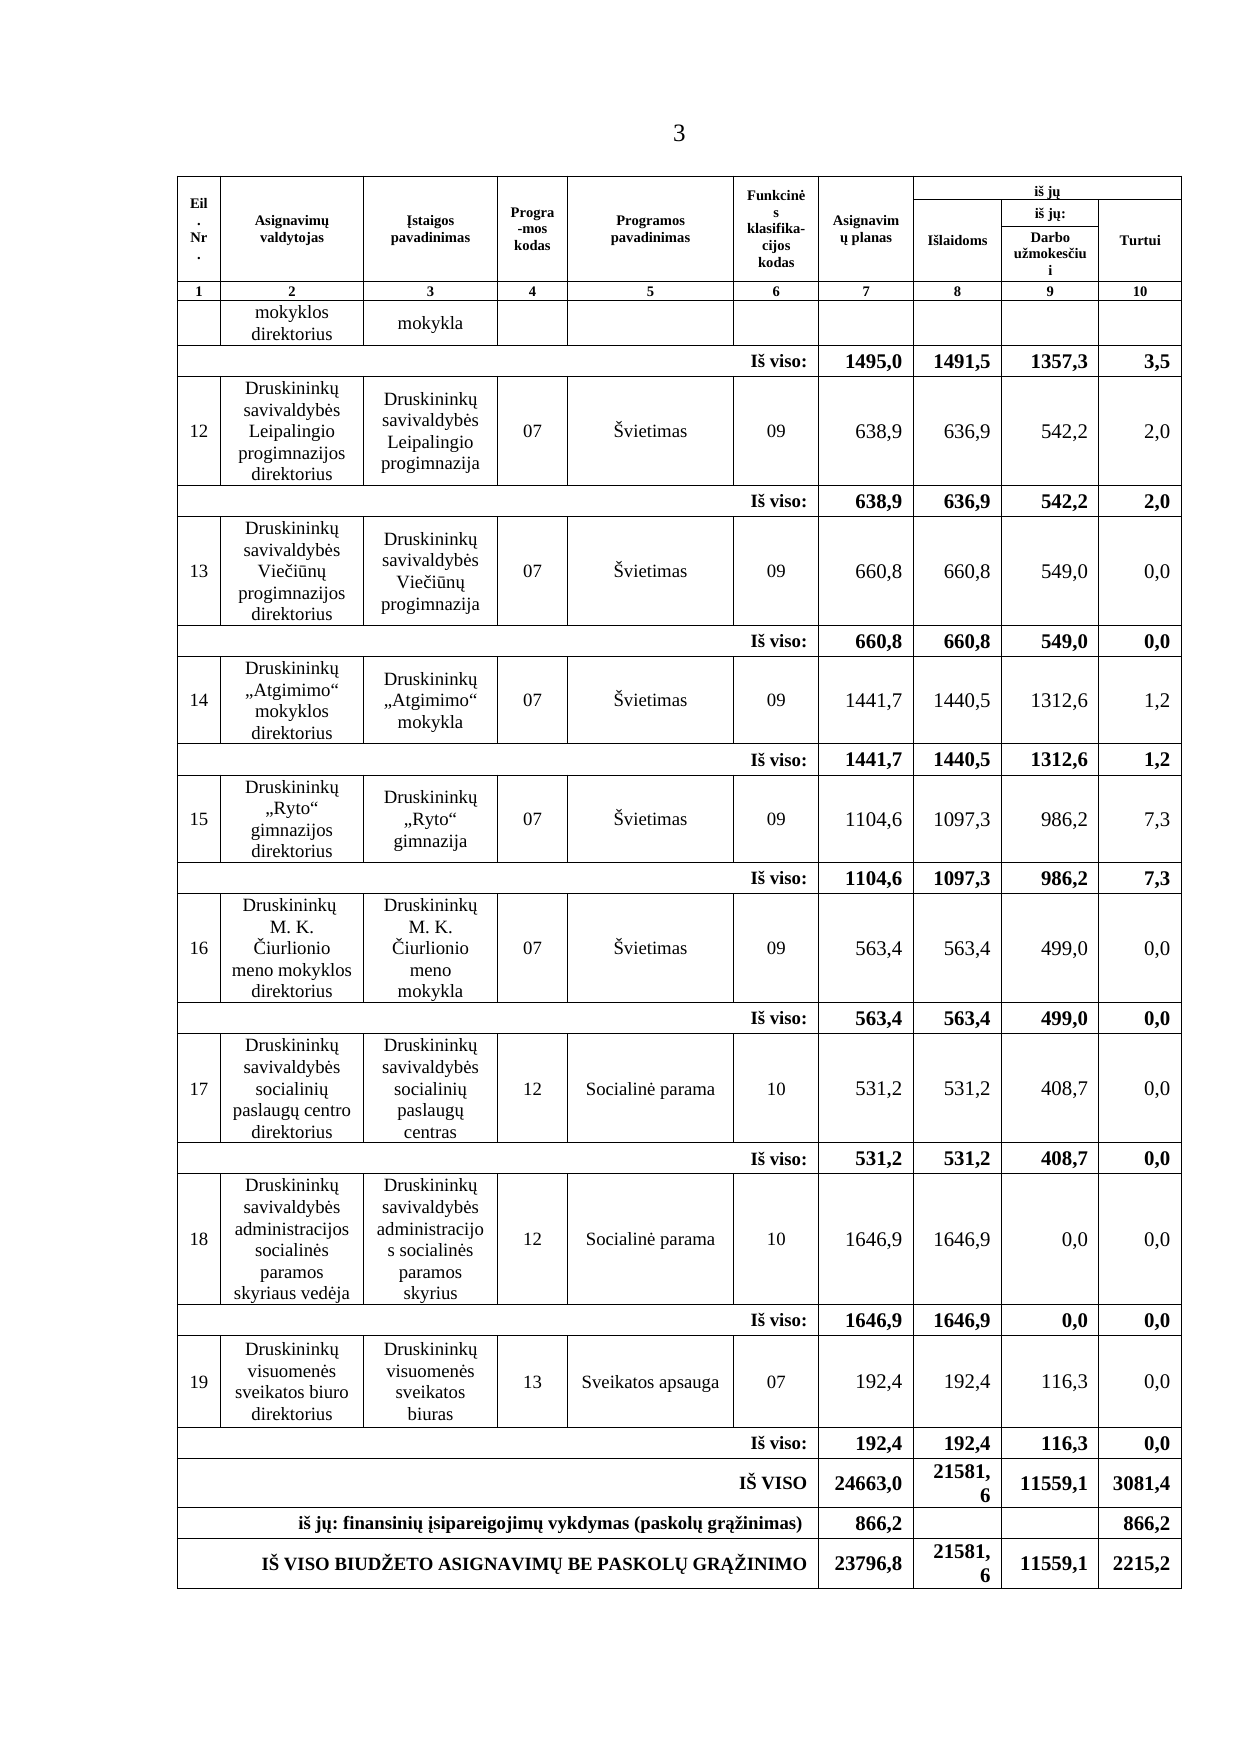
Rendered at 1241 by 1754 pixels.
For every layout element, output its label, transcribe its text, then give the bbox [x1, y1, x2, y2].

table_cell 24663,0 [819, 1459, 913, 1507]
table_cell 18 [178, 1174, 220, 1304]
table_cell 07 [498, 657, 567, 743]
table_cell 15 [178, 776, 220, 862]
table_cell 499,0 [1002, 1003, 1098, 1033]
table_cell Druskininkų savivaldybės Viečiūnų progimnazija [364, 517, 497, 625]
table_cell 408,7 [1002, 1143, 1098, 1173]
table_cell [178, 301, 220, 344]
table_cell 0,0 [1099, 1143, 1181, 1173]
table_cell 638,9 [819, 486, 913, 516]
table_cell 12 [178, 377, 220, 485]
table_cell 1440,5 [914, 744, 1001, 774]
table_cell 13 [178, 517, 220, 625]
table_cell 0,0 [1002, 1305, 1098, 1335]
table_cell 0,0 [1099, 1003, 1181, 1033]
table_cell 2,0 [1099, 377, 1181, 485]
table_cell iš jų: finansinių įsipareigojimų vykdymas (paskolų grąžinimas) [178, 1508, 818, 1538]
table_cell 21581,6 [914, 1459, 1001, 1507]
table_cell 531,2 [819, 1143, 913, 1173]
table_cell Švietimas [568, 517, 733, 625]
table_cell Druskininkų visuomenės sveikatos biuras [364, 1336, 497, 1427]
table_cell [568, 301, 733, 344]
table_cell 866,2 [819, 1508, 913, 1538]
table_cell 1,2 [1099, 657, 1181, 743]
table_cell 2 [221, 282, 363, 300]
table_cell 1104,6 [819, 863, 913, 893]
table_cell 13 [498, 1336, 567, 1427]
table_cell 542,2 [1002, 377, 1098, 485]
table_cell 0,0 [1099, 517, 1181, 625]
table_cell 10 [734, 1174, 818, 1304]
table_cell [914, 1508, 1001, 1538]
table_cell 1312,6 [1002, 657, 1098, 743]
table_cell Druskininkų savivaldybės administracijos socialinės paramos skyrius [364, 1174, 497, 1304]
table_cell 07 [734, 1336, 818, 1427]
table_cell Druskininkų M. K. Čiurlionio meno mokykla [364, 894, 497, 1002]
table_cell 1097,3 [914, 863, 1001, 893]
table_cell 531,2 [914, 1143, 1001, 1173]
table_cell 0,0 [1099, 1305, 1181, 1335]
table_cell 3,5 [1099, 346, 1181, 376]
table_cell 1646,9 [914, 1305, 1001, 1335]
table_cell Druskininkų „Ryto“ gimnazijos direktorius [221, 776, 363, 862]
table_cell 563,4 [819, 894, 913, 1002]
table_cell Sveikatos apsauga [568, 1336, 733, 1427]
table_cell 408,7 [1002, 1034, 1098, 1142]
table_cell [498, 301, 567, 344]
table_cell 1097,3 [914, 776, 1001, 862]
table_cell 12 [498, 1174, 567, 1304]
table_cell Druskininkų savivaldybės Leipalingio progimnazija [364, 377, 497, 485]
table_cell 660,8 [914, 517, 1001, 625]
table_cell 07 [498, 517, 567, 625]
table_cell 531,2 [914, 1034, 1001, 1142]
table_cell Druskininkų savivaldybės Viečiūnų progimnazijos direktorius [221, 517, 363, 625]
table_cell 9 [1002, 282, 1098, 300]
table_cell Švietimas [568, 377, 733, 485]
table_cell 116,3 [1002, 1336, 1098, 1427]
table_cell 986,2 [1002, 776, 1098, 862]
table_header Programos pavadinimas [568, 177, 733, 281]
table_cell 09 [734, 657, 818, 743]
table_cell Turtui [1099, 200, 1181, 281]
table_cell Iš viso: [178, 744, 818, 774]
table_header iš jų [914, 177, 1181, 199]
table_cell 866,2 [1099, 1508, 1181, 1538]
table_cell iš jų: [1002, 200, 1098, 226]
table_cell 3 [364, 282, 497, 300]
table_cell Druskininkų „Ryto“ gimnazija [364, 776, 497, 862]
table_cell 8 [914, 282, 1001, 300]
table_cell 19 [178, 1336, 220, 1427]
table_cell 563,4 [819, 1003, 913, 1033]
table_cell [1099, 301, 1181, 344]
table_cell 563,4 [914, 1003, 1001, 1033]
table_cell 09 [734, 894, 818, 1002]
table_cell Iš viso: [178, 1305, 818, 1335]
table_cell Socialinė parama [568, 1034, 733, 1142]
table_cell Iš viso: [178, 863, 818, 893]
table_cell 4 [498, 282, 567, 300]
table_cell Druskininkų „Atgimimo“ mokyklos direktorius [221, 657, 363, 743]
table_cell [1002, 1508, 1098, 1538]
table_cell 0,0 [1002, 1174, 1098, 1304]
table_cell Druskininkų „Atgimimo“ mokykla [364, 657, 497, 743]
table_cell 07 [498, 776, 567, 862]
table_header Asignavimų valdytojas [221, 177, 363, 281]
table_cell 7,3 [1099, 776, 1181, 862]
table_cell 1646,9 [819, 1174, 913, 1304]
table_cell 636,9 [914, 486, 1001, 516]
table_header Eil. Nr. [178, 177, 220, 281]
table_cell [1002, 301, 1098, 344]
table_cell Darbo užmokesčiui [1002, 227, 1098, 281]
table_header Įstaigos pavadinimas [364, 177, 497, 281]
table_cell Druskininkų M. K. Čiurlionio meno mokyklos direktorius [221, 894, 363, 1002]
table_cell 192,4 [819, 1336, 913, 1427]
table_cell 499,0 [1002, 894, 1098, 1002]
table_cell 2215,2 [1099, 1539, 1181, 1587]
table_cell 986,2 [1002, 863, 1098, 893]
table_cell 549,0 [1002, 626, 1098, 656]
table_cell 17 [178, 1034, 220, 1142]
table_cell Išlaidoms [914, 200, 1001, 281]
table_cell Druskininkų visuomenės sveikatos biuro direktorius [221, 1336, 363, 1427]
table_cell 563,4 [914, 894, 1001, 1002]
table_cell Iš viso: [178, 626, 818, 656]
table_cell Druskininkų savivaldybės Leipalingio progimnazijos direktorius [221, 377, 363, 485]
table_cell mokyklos direktorius [221, 301, 363, 344]
table_cell Druskininkų savivaldybės administracijos socialinės paramos skyriaus vedėja [221, 1174, 363, 1304]
table_cell Švietimas [568, 894, 733, 1002]
table_cell 2,0 [1099, 486, 1181, 516]
table_cell 14 [178, 657, 220, 743]
table_cell 1104,6 [819, 776, 913, 862]
table_cell 16 [178, 894, 220, 1002]
table_cell Švietimas [568, 657, 733, 743]
table_cell 1440,5 [914, 657, 1001, 743]
table_cell 1495,0 [819, 346, 913, 376]
table_cell Druskininkų savivaldybės socialinių paslaugų centras [364, 1034, 497, 1142]
table_cell 1357,3 [1002, 346, 1098, 376]
table_cell [734, 301, 818, 344]
table_cell 5 [568, 282, 733, 300]
table_cell 0,0 [1099, 894, 1181, 1002]
table_cell 09 [734, 377, 818, 485]
table_cell 09 [734, 517, 818, 625]
table_cell 0,0 [1099, 626, 1181, 656]
table_cell IŠ VISO [178, 1459, 818, 1507]
table_cell Iš viso: [178, 1428, 818, 1458]
table_cell Socialinė parama [568, 1174, 733, 1304]
table_cell Iš viso: [178, 486, 818, 516]
table_cell [819, 301, 913, 344]
table_cell 0,0 [1099, 1174, 1181, 1304]
table_cell 636,9 [914, 377, 1001, 485]
table_cell 09 [734, 776, 818, 862]
table_header Asignavimų planas [819, 177, 913, 281]
table_cell 21581,6 [914, 1539, 1001, 1587]
table_cell 660,8 [819, 517, 913, 625]
table_cell 7,3 [1099, 863, 1181, 893]
table_cell Iš viso: [178, 1003, 818, 1033]
table_cell 23796,8 [819, 1539, 913, 1587]
table_cell Švietimas [568, 776, 733, 862]
table_cell 192,4 [819, 1428, 913, 1458]
table_cell 660,8 [914, 626, 1001, 656]
table_cell 192,4 [914, 1428, 1001, 1458]
table_cell 11559,1 [1002, 1539, 1098, 1587]
table_cell 10 [1099, 282, 1181, 300]
table_header Funkcinės klasifika-cijos kodas [734, 177, 818, 281]
table_cell 1646,9 [914, 1174, 1001, 1304]
table_cell 1312,6 [1002, 744, 1098, 774]
table_cell [914, 301, 1001, 344]
table_cell Druskininkų savivaldybės socialinių paslaugų centro direktorius [221, 1034, 363, 1142]
table_cell 0,0 [1099, 1034, 1181, 1142]
table_header Progra-mos kodas [498, 177, 567, 281]
table_cell 192,4 [914, 1336, 1001, 1427]
table_cell mokykla [364, 301, 497, 344]
table_cell 542,2 [1002, 486, 1098, 516]
table_cell 12 [498, 1034, 567, 1142]
table_cell 0,0 [1099, 1336, 1181, 1427]
table_cell 1 [178, 282, 220, 300]
table_cell 6 [734, 282, 818, 300]
table_cell 7 [819, 282, 913, 300]
table_cell Iš viso: [178, 346, 818, 376]
table_cell Iš viso: [178, 1143, 818, 1173]
table_cell 660,8 [819, 626, 913, 656]
table_cell 549,0 [1002, 517, 1098, 625]
table_cell 3081,4 [1099, 1459, 1181, 1507]
table_cell 07 [498, 894, 567, 1002]
table_cell 638,9 [819, 377, 913, 485]
table_cell 116,3 [1002, 1428, 1098, 1458]
table_cell 1441,7 [819, 657, 913, 743]
table_cell 1441,7 [819, 744, 913, 774]
table_cell IŠ VISO BIUDŽETO ASIGNAVIMŲ BE PASKOLŲ GRĄŽINIMO [178, 1539, 818, 1587]
table_cell 07 [498, 377, 567, 485]
table_cell 1491,5 [914, 346, 1001, 376]
table_cell 531,2 [819, 1034, 913, 1142]
table_cell 0,0 [1099, 1428, 1181, 1458]
table_cell 1646,9 [819, 1305, 913, 1335]
table_cell 1,2 [1099, 744, 1181, 774]
table_cell 10 [734, 1034, 818, 1142]
table_cell 11559,1 [1002, 1459, 1098, 1507]
